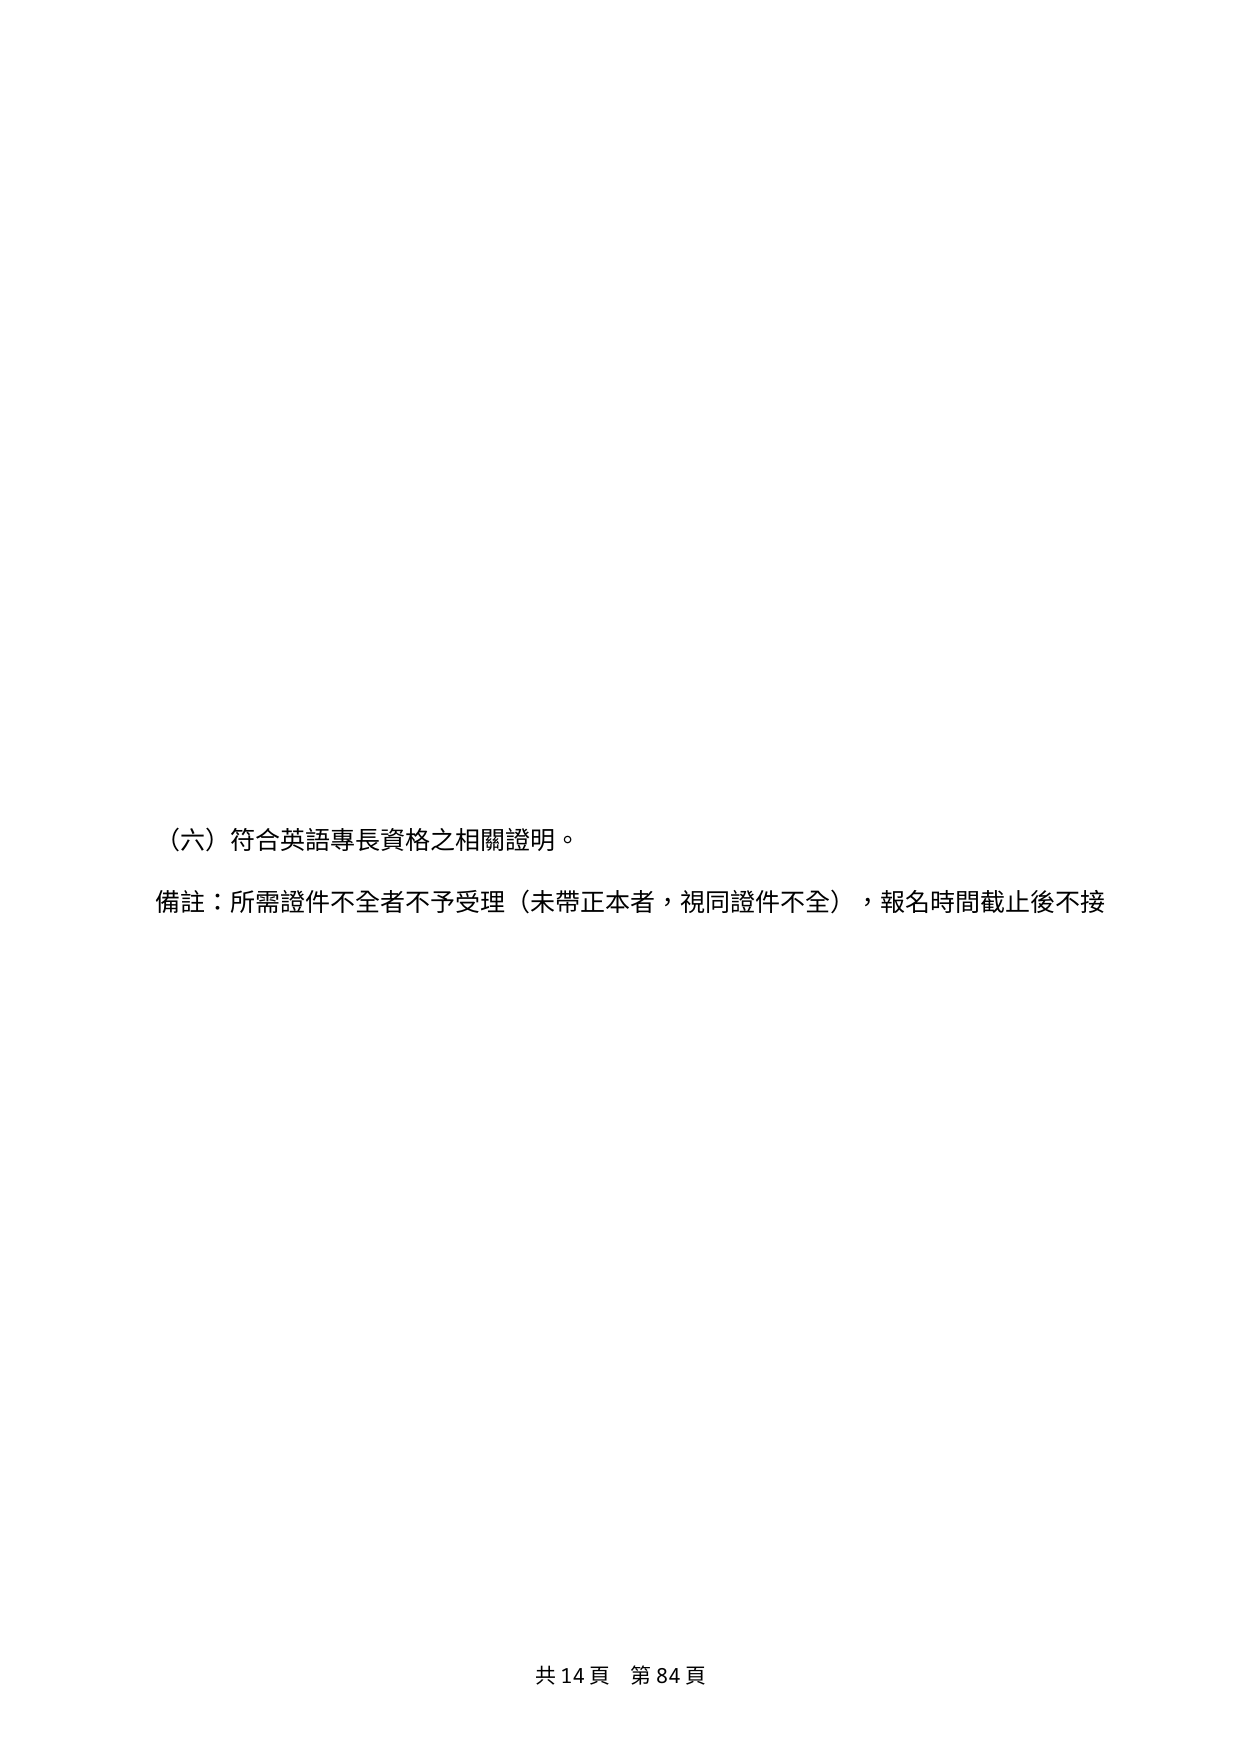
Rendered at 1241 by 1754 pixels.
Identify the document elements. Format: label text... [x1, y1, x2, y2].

text （六）符合英語專長資格之相關證明。 [156, 797, 1122, 859]
text 備註：所需證件不全者不予受理（未帶正本者，視同證件不全），報名時間截止後不接 [156, 859, 1122, 922]
